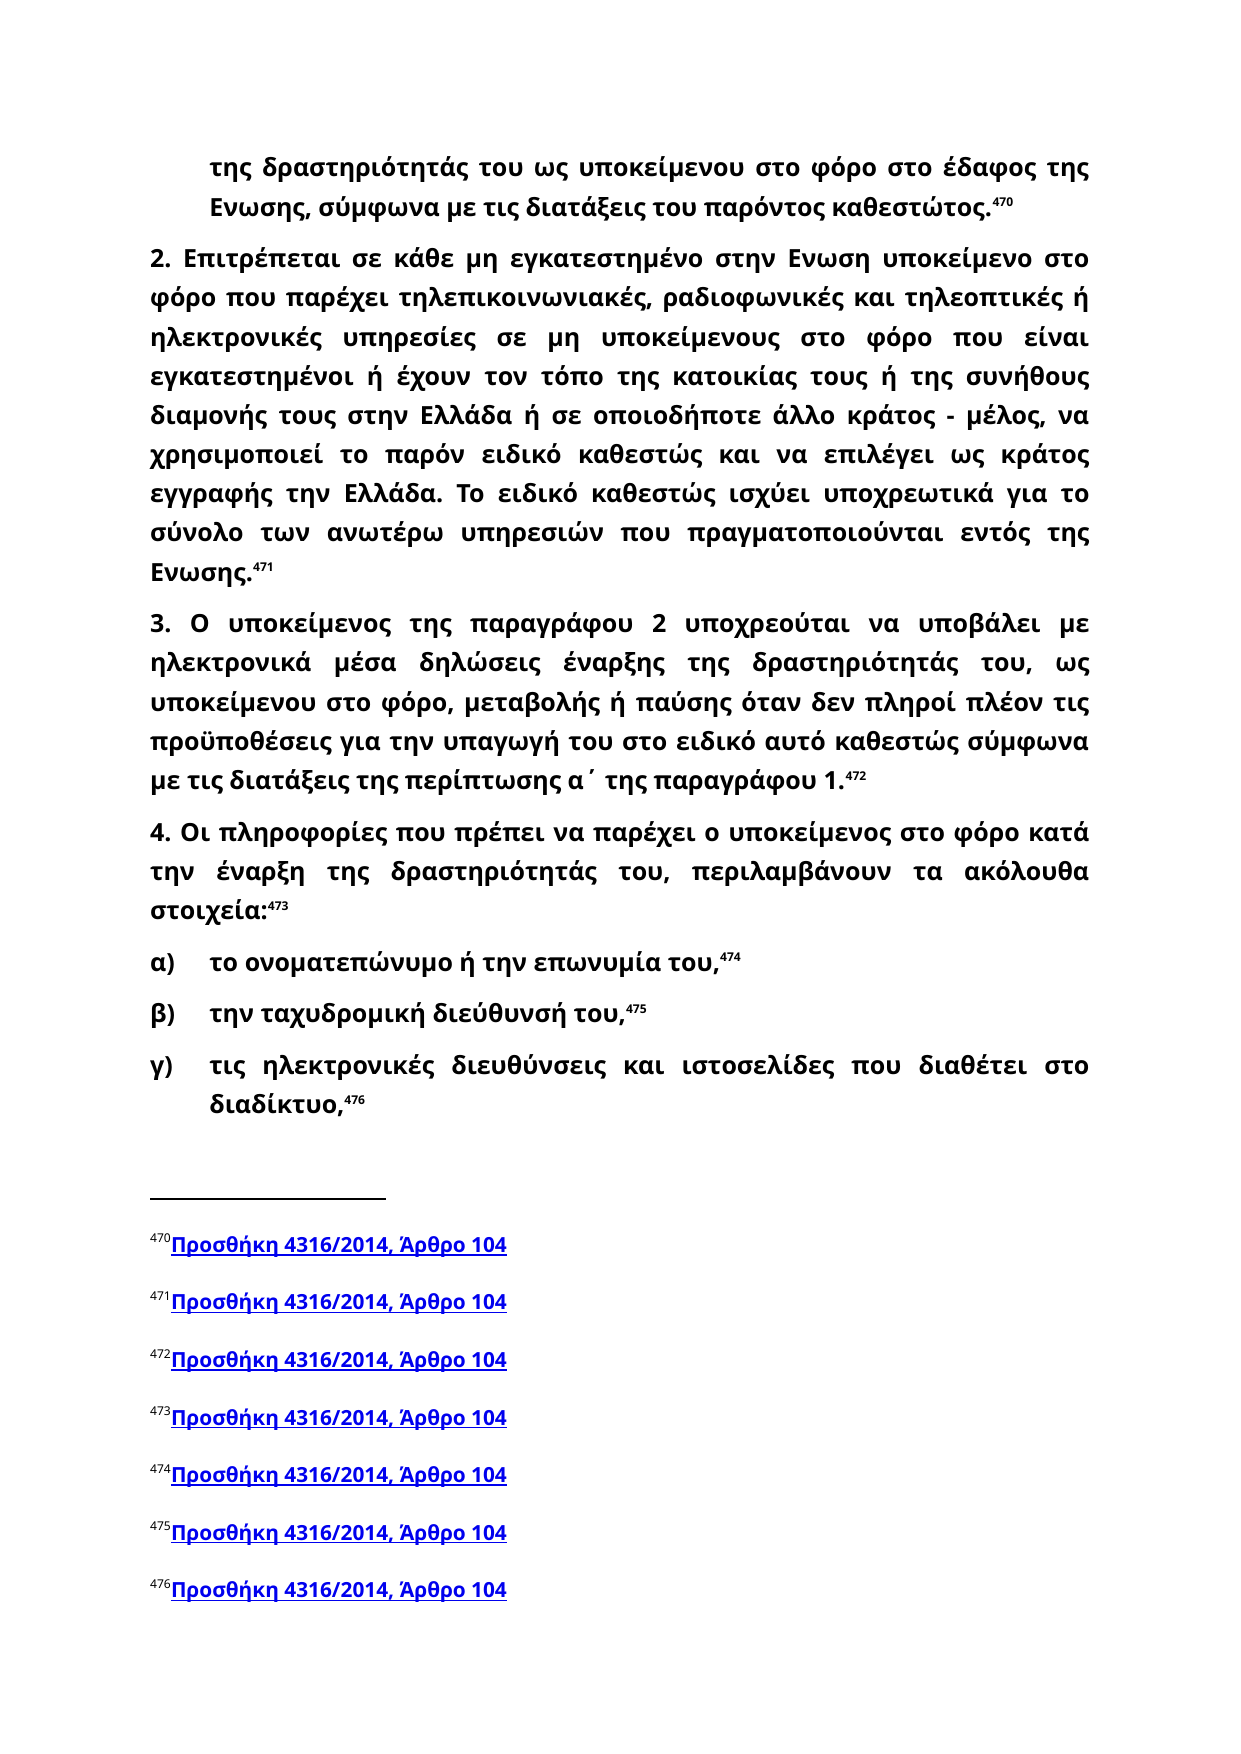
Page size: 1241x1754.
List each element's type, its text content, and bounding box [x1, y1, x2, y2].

text Προσθήκη 4316/2014, Άρθρο 104 [150, 1460, 1090, 1489]
list της δραστηριότητάς του ως υποκείμενου στο φόρο στο έδαφος της Ενωσης, σύμφωνα με τις διατάξεις του παρόντος καθεστώτος. [150, 150, 1090, 223]
text Προσθήκη 4316/2014, Άρθρο 104 [150, 1287, 1090, 1316]
list γ) τις ηλεκτρονικές διευθύνσεις και ιστοσελίδες που διαθέτει στο διαδίκτυο, [150, 1047, 1090, 1121]
list α) το ονοματεπώνυμο ή την επωνυμία του, [150, 944, 1090, 978]
text Προσθήκη 4316/2014, Άρθρο 104 [150, 1230, 1090, 1258]
list β) την ταχυδρομική διεύθυνσή του, [150, 996, 1090, 1030]
text 2. Επιτρέπεται σε κάθε μη εγκατεστημένο στην Ενωση υποκείμενο στο φόρο που παρέχει τηλεπικοινωνιακές, ραδιοφωνικές και τηλεοπτικές ή ηλεκτρονικές υπηρεσίες σε μη υποκείμενους στο φόρο που είναι εγκατεστημένοι ή έχουν τον τόπο της κατοικίας τους ή της συνήθους διαμονής τους στην Ελλάδα ή σε οποιοδήποτε άλλο κράτος - μέλος, να χρησιμοποιεί το παρόν ειδικό καθεστώς και να επιλέγει ως κράτος εγγραφής την Ελλάδα. Το ειδικό καθεστώς ισχύει υποχρεωτικά για το σύνολο των ανωτέρω υπηρεσιών που πραγματοποιούνται εντός της Ενωσης. [150, 241, 1090, 588]
text Προσθήκη 4316/2014, Άρθρο 104 [150, 1576, 1090, 1604]
text Προσθήκη 4316/2014, Άρθρο 104 [150, 1345, 1090, 1373]
text Προσθήκη 4316/2014, Άρθρο 104 [150, 1403, 1090, 1431]
text Προσθήκη 4316/2014, Άρθρο 104 [150, 1518, 1090, 1546]
text 4. Οι πληροφορίες που πρέπει να παρέχει ο υποκείμενος στο φόρο κατά την έναρξη της δραστηριότητάς του, περιλαμβάνουν τα ακόλουθα στοιχεία: [150, 814, 1090, 927]
text 3. Ο υποκείμενος της παραγράφου 2 υποχρεούται να υποβάλει με ηλεκτρονικά μέσα δηλώσεις έναρξης της δραστηριότητάς του, ως υποκείμενου στο φόρο, μεταβολής ή παύσης όταν δεν πληροί πλέον τις προϋποθέσεις για την υπαγωγή του στο ειδικό αυτό καθεστώς σύμφωνα με τις διατάξεις της περίπτωσης α΄ της παραγράφου 1. [150, 606, 1090, 797]
